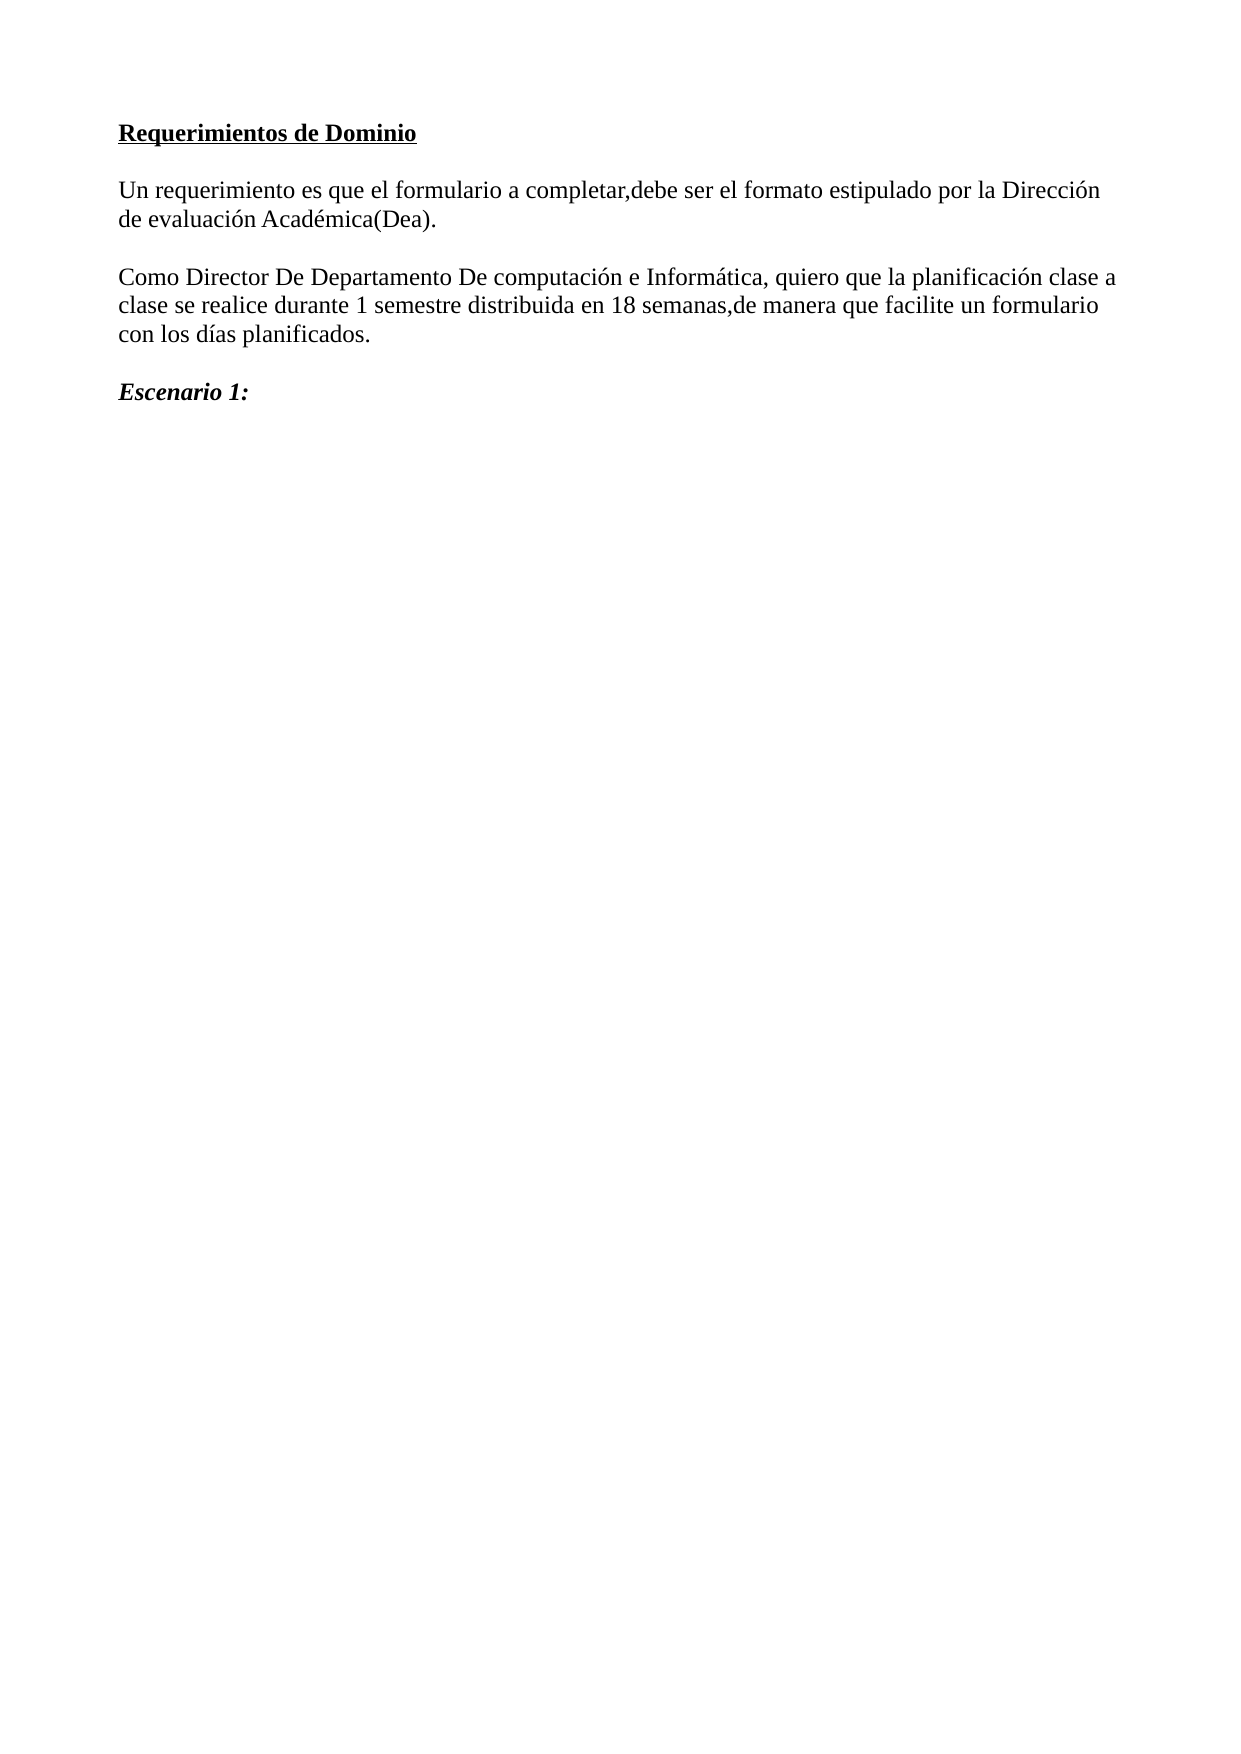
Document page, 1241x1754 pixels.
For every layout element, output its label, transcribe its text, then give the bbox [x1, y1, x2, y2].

text Un requerimiento es que el formulario a completar,debe ser el formato estipulado por la Dirección de evaluación Académica(Dea). [118, 176, 1122, 233]
text Escenario 1: [118, 377, 1122, 406]
text Requerimientos de Dominio [118, 118, 1122, 147]
text Como Director De Departamento De computación e Informática, quiero que la planificación clase a clase se realice durante 1 semestre distribuida en 18 semanas,de manera que facilite un formulario con los días planificados. [118, 262, 1122, 348]
